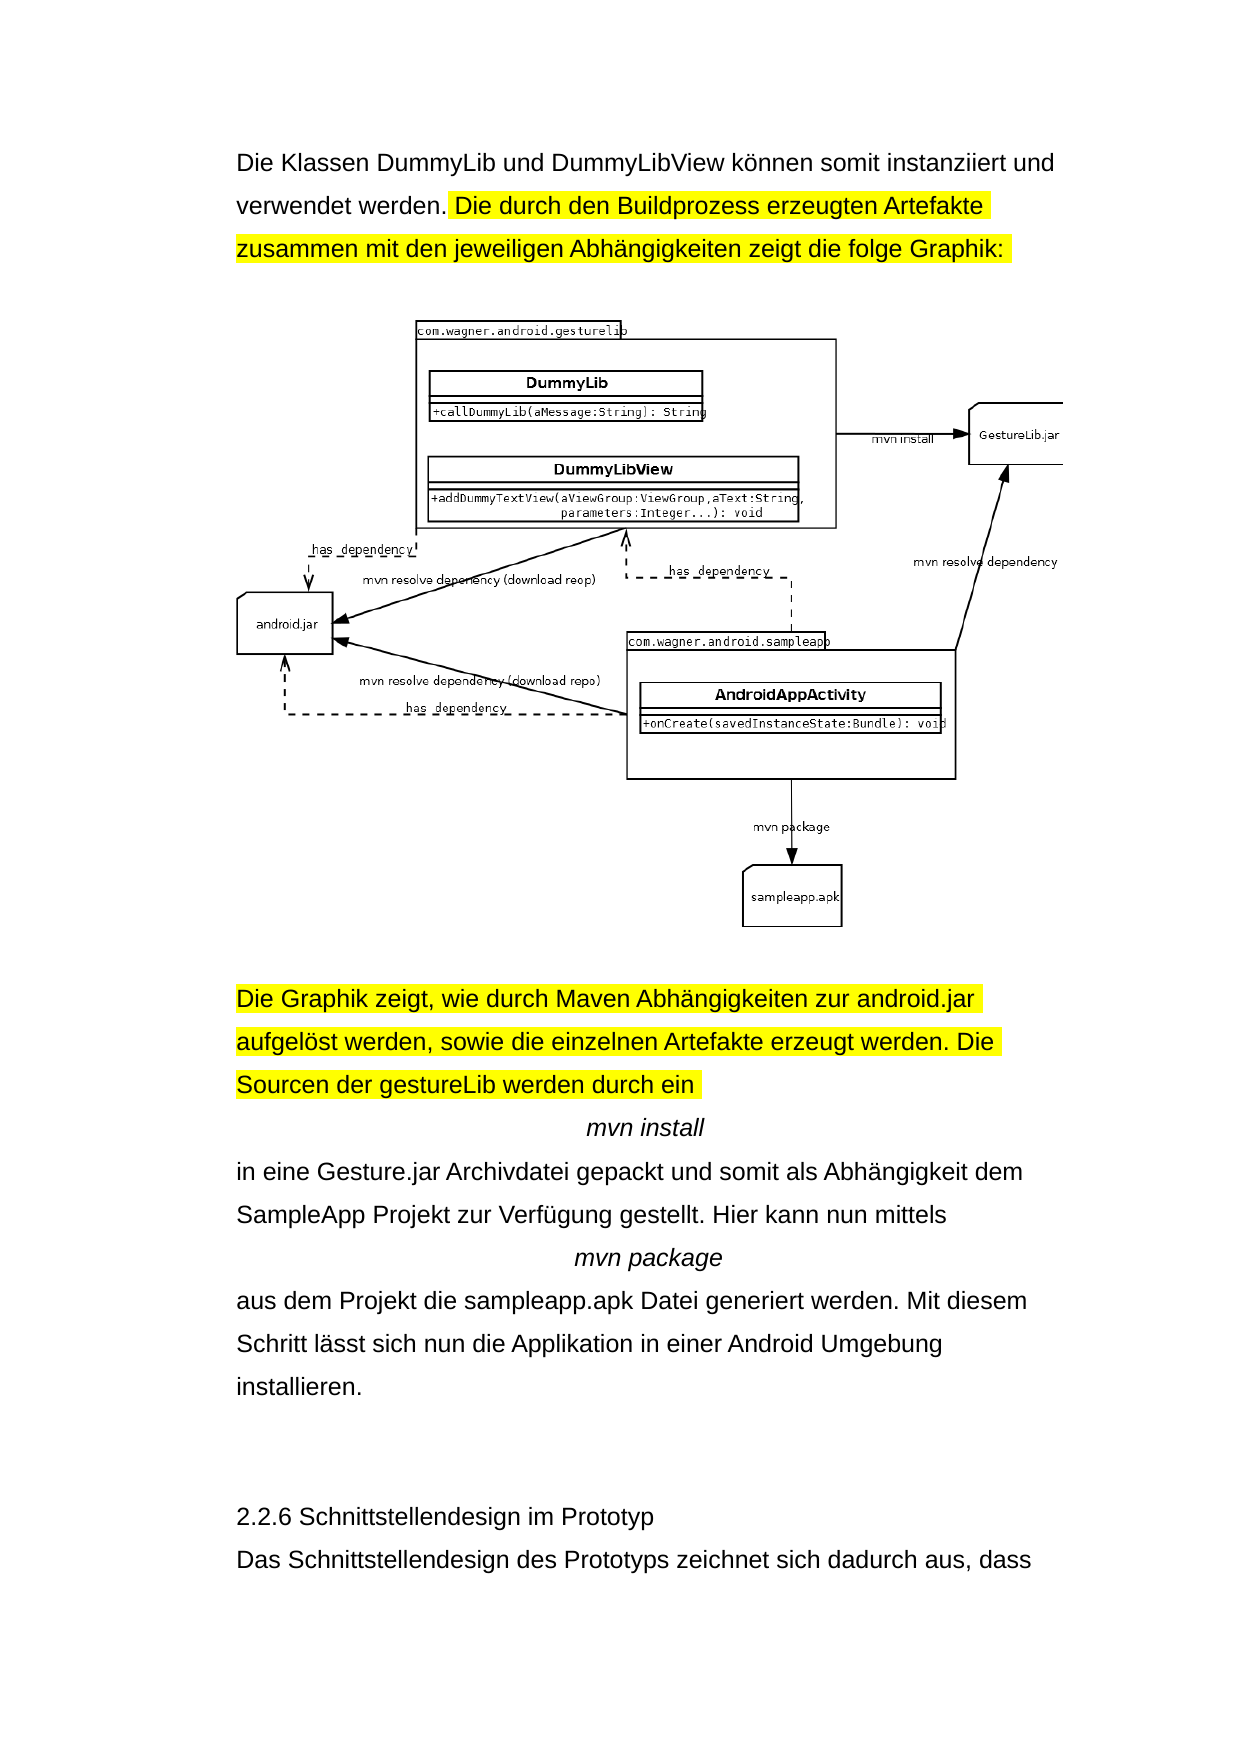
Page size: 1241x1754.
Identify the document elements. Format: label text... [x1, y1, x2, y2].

text mvn package [236, 1243, 1063, 1271]
text Die Klassen DummyLib und DummyLibView können somit instanziiert und verwendet werden. Die durch den Buildprozess erzeugten Artefakte zusammen mit den jeweiligen Abhängigkeiten zeigt die folge Graphik: [236, 148, 1063, 263]
picture [236, 320, 1063, 927]
text 2.2.6 Schnittstellendesign im Prototyp [236, 1501, 1063, 1530]
text mvn install [236, 1113, 1063, 1142]
text in eine Gesture.jar Archivdatei gepackt und somit als Abhängigkeit dem SampleApp Projekt zur Verfügung gestellt. Hier kann nun mittels [236, 1156, 1063, 1228]
text Das Schnittstellendesign des Prototyps zeichnet sich dadurch aus, dass [236, 1544, 1063, 1573]
text aus dem Projekt die sampleapp.apk Datei generiert werden. Mit diesem Schritt lässt sich nun die Applikation in einer Android Umgebung installieren. [236, 1286, 1063, 1401]
text Die Graphik zeigt, wie durch Maven Abhängigkeiten zur android.jar aufgelöst werden, sowie die einzelnen Artefakte erzeugt werden. Die Sourcen der gestureLib werden durch ein [236, 984, 1063, 1099]
